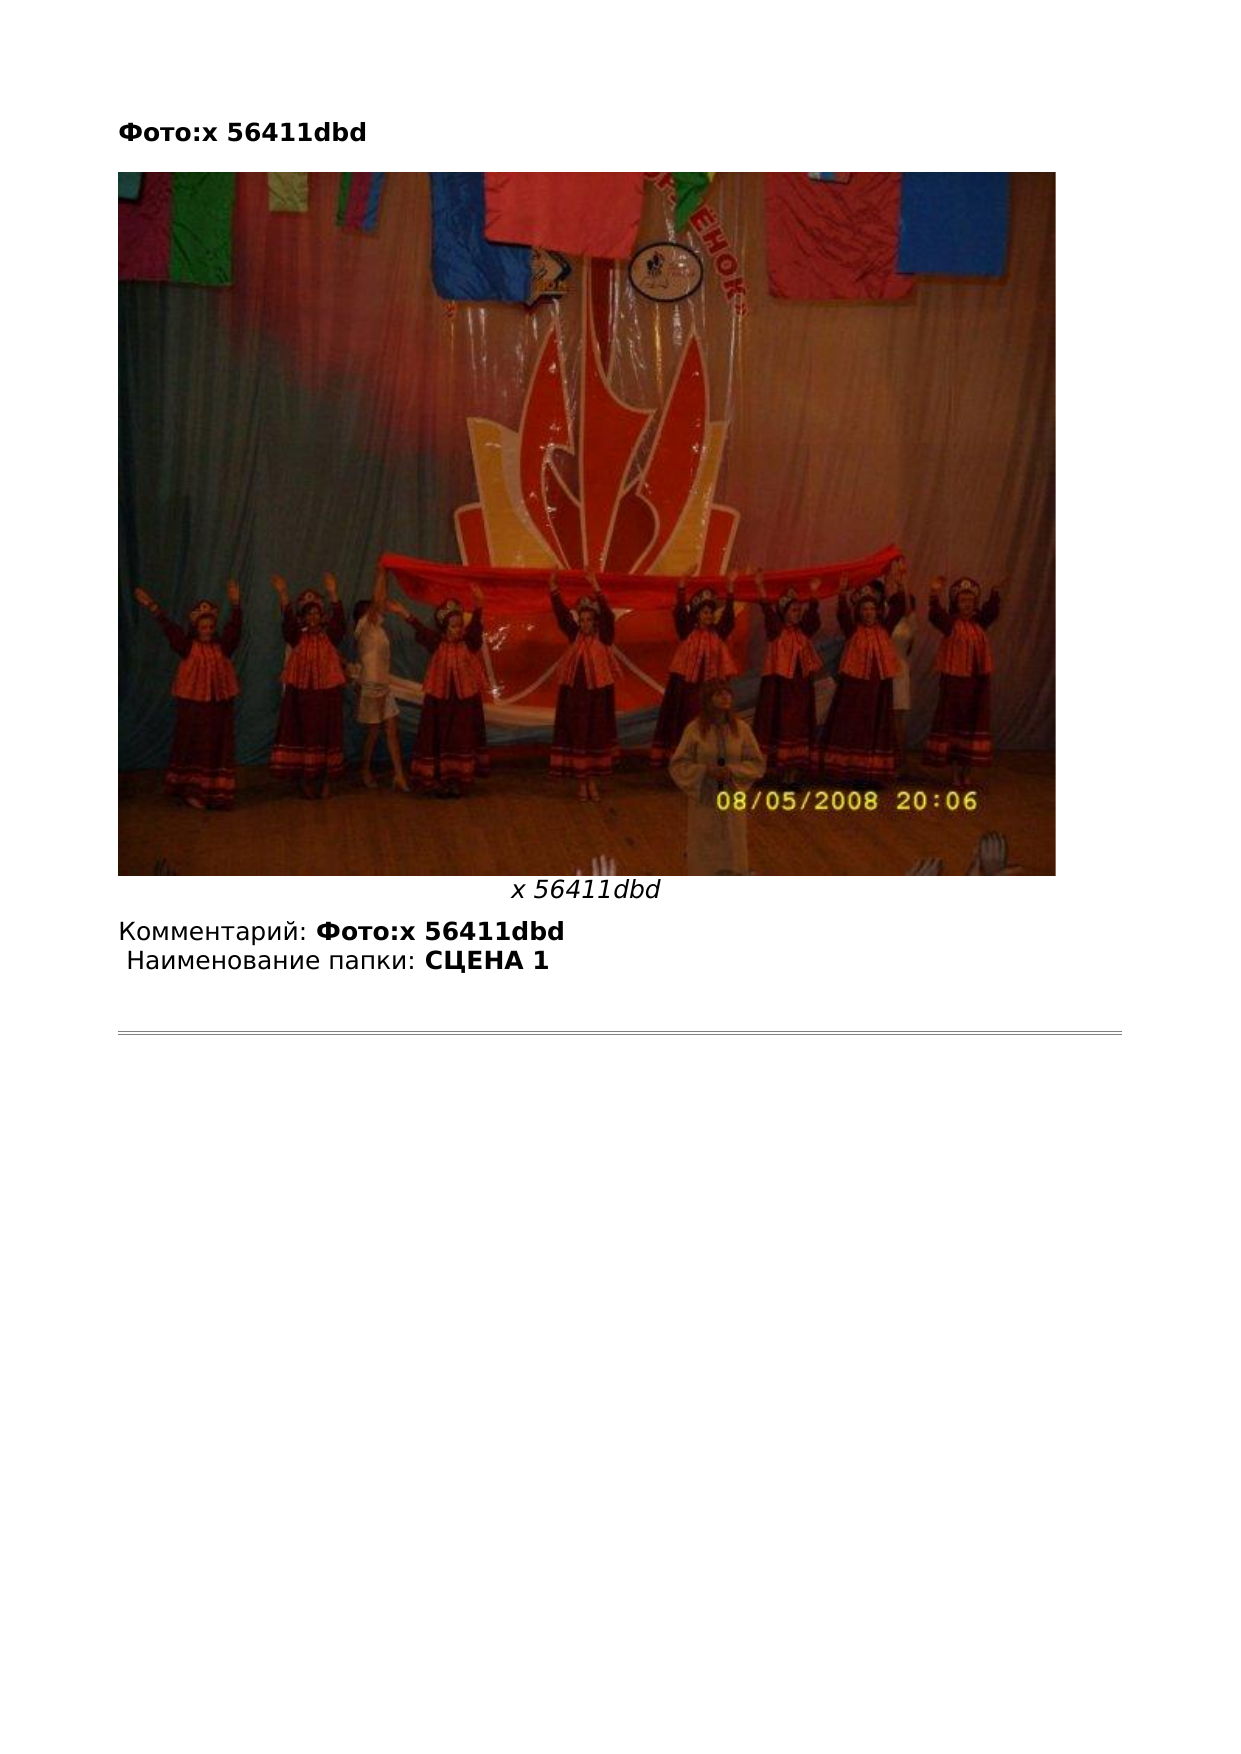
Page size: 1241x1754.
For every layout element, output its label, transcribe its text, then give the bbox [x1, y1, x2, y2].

picture [118, 172, 1056, 876]
text x 56411dbd [118, 876, 1056, 904]
text Комментарий: Фото:x 56411dbd Наименование папки: СЦЕНА 1 [118, 917, 1122, 1004]
subtitle Фото:x 56411dbd [118, 118, 1122, 147]
